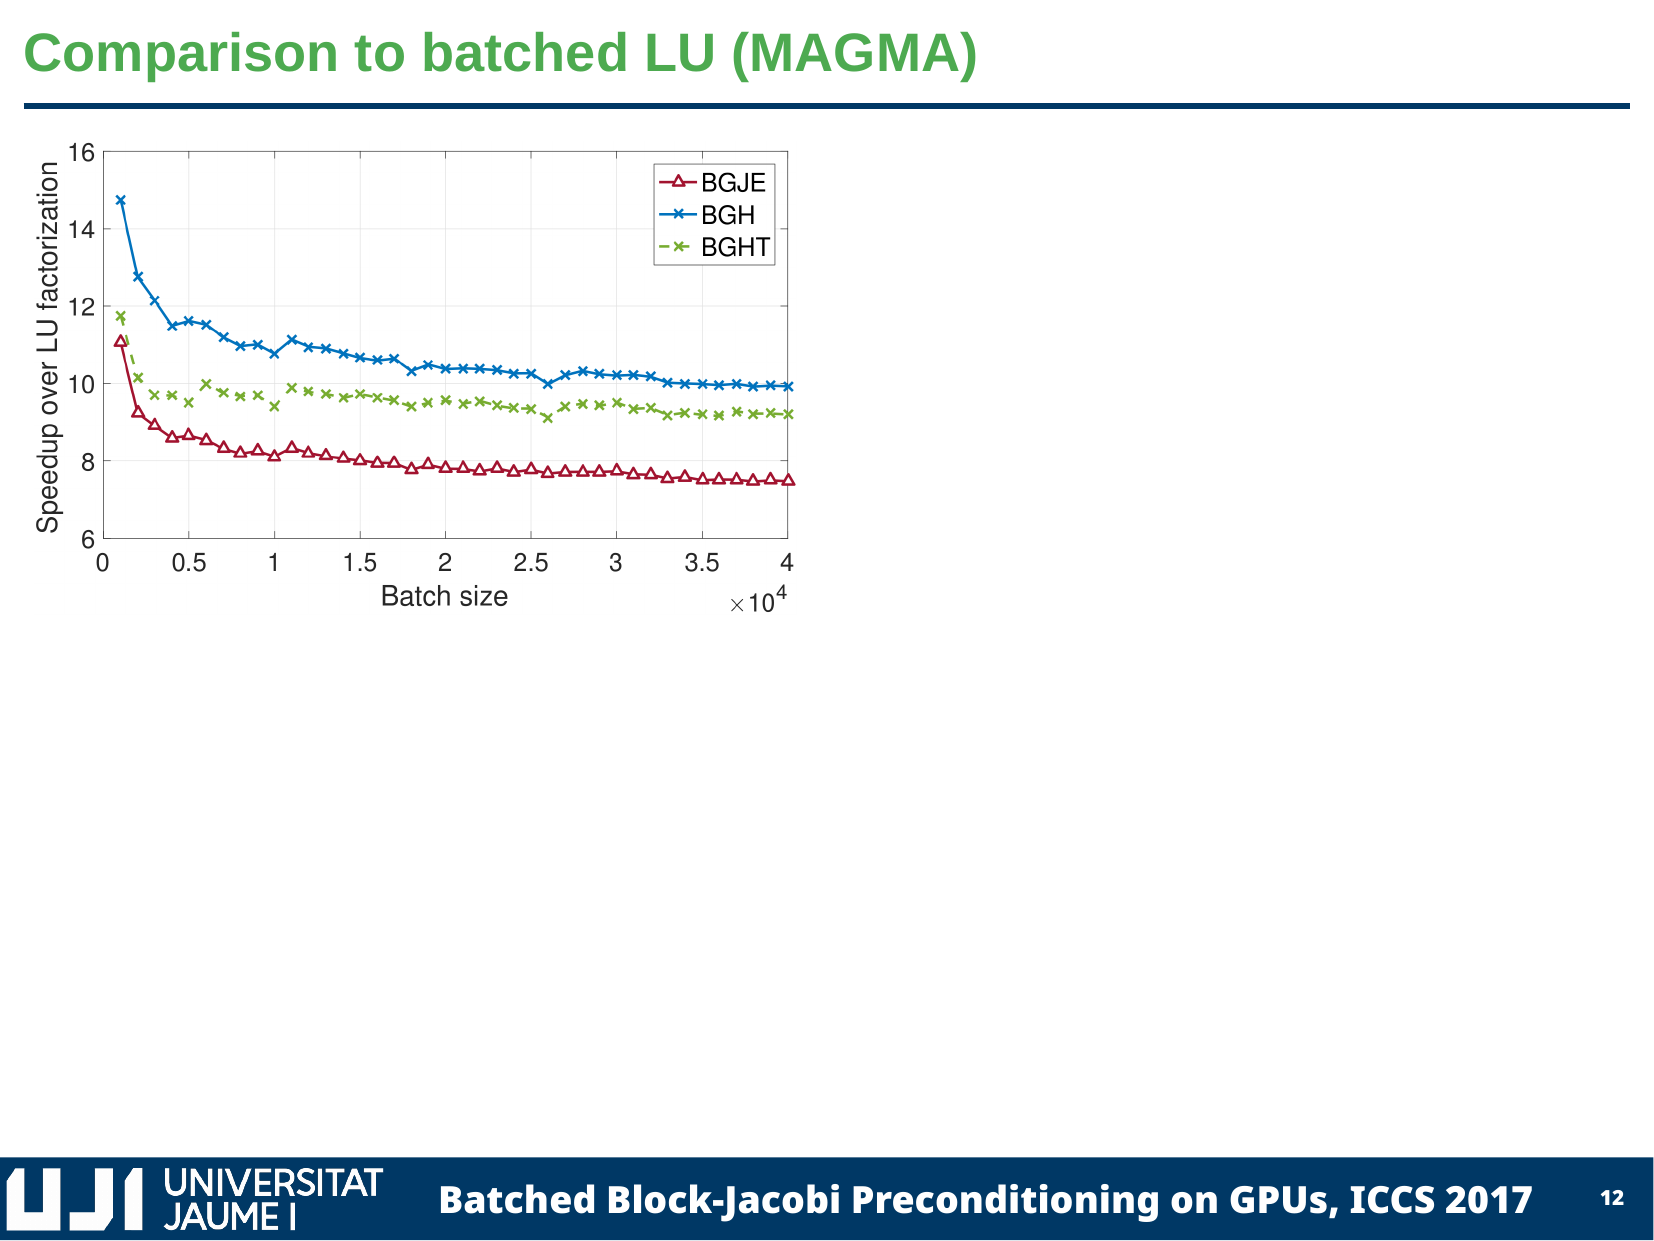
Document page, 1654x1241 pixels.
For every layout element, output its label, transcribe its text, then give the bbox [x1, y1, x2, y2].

title Comparison to batched LU (MAGMA) [23, 0, 1630, 107]
picture [34, 141, 797, 615]
picture [0, 1158, 390, 1241]
